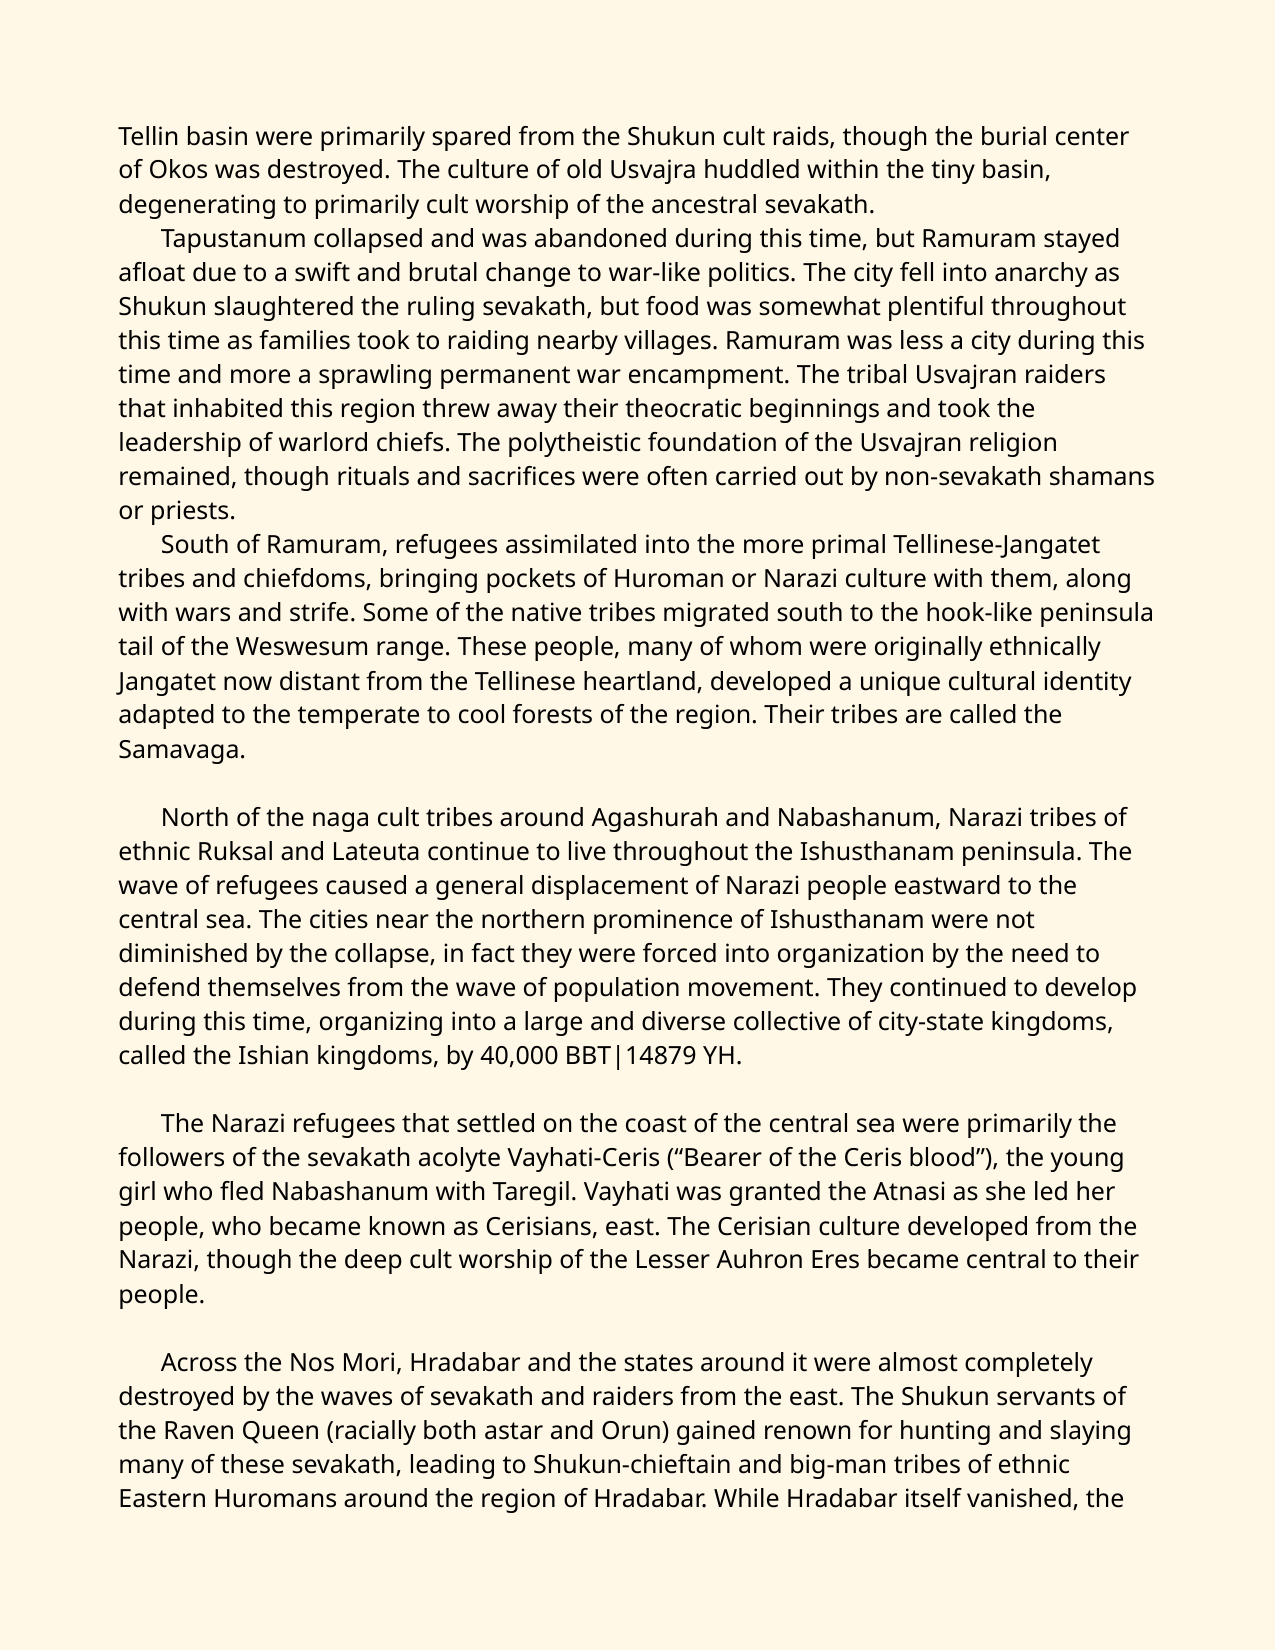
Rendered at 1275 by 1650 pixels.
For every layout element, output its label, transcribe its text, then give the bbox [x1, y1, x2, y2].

text Tellin basin were primarily spared from the Shukun cult raids, though the burial center of Okos was destroyed. The culture of old Usvajra huddled within the tiny basin, degenerating to primarily cult worship of the ancestral sevakath. [118, 118, 1157, 220]
text South of Ramuram, refugees assimilated into the more primal Tellinese-Jangatet tribes and chiefdoms, bringing pockets of Huroman or Narazi culture with them, along with wars and strife. Some of the native tribes migrated south to the hook-like peninsula tail of the Weswesum range. These people, many of whom were originally ethnically Jangatet now distant from the Tellinese heartland, developed a unique cultural identity adapted to the temperate to cool forests of the region. Their tribes are called the Samavaga. [118, 527, 1157, 765]
text North of the naga cult tribes around Agashurah and Nabashanum, Narazi tribes of ethnic Ruksal and Lateuta continue to live throughout the Ishusthanam peninsula. The wave of refugees caused a general displacement of Narazi people eastward to the central sea. The cities near the northern prominence of Ishusthanam were not diminished by the collapse, in fact they were forced into organization by the need to defend themselves from the wave of population movement. They continued to develop during this time, organizing into a large and diverse collective of city-state kingdoms, called the Ishian kingdoms, by 40,000 BBT|14879 YH. [118, 799, 1157, 1072]
text Tapustanum collapsed and was abandoned during this time, but Ramuram stayed afloat due to a swift and brutal change to war-like politics. The city fell into anarchy as Shukun slaughtered the ruling sevakath, but food was somewhat plentiful throughout this time as families took to raiding nearby villages. Ramuram was less a city during this time and more a sprawling permanent war encampment. The tribal Usvajran raiders that inhabited this region threw away their theocratic beginnings and took the leadership of warlord chiefs. The polytheistic foundation of the Usvajran religion remained, though rituals and sacrifices were often carried out by non-sevakath shamans or priests. [118, 220, 1157, 527]
text The Narazi refugees that settled on the coast of the central sea were primarily the followers of the sevakath acolyte Vayhati-Ceris (“Bearer of the Ceris blood”), the young girl who fled Nabashanum with Taregil. Vayhati was granted the Atnasi as she led her people, who became known as Cerisians, east. The Cerisian culture developed from the Narazi, though the deep cult worship of the Lesser Auhron Eres became central to their people. [118, 1106, 1157, 1310]
text Across the Nos Mori, Hradabar and the states around it were almost completely destroyed by the waves of sevakath and raiders from the east. The Shukun servants of the Raven Queen (racially both astar and Orun) gained renown for hunting and slaying many of these sevakath, leading to Shukun-chieftain and big-man tribes of ethnic Eastern Huromans around the region of Hradabar. While Hradabar itself vanished, the [118, 1344, 1157, 1515]
